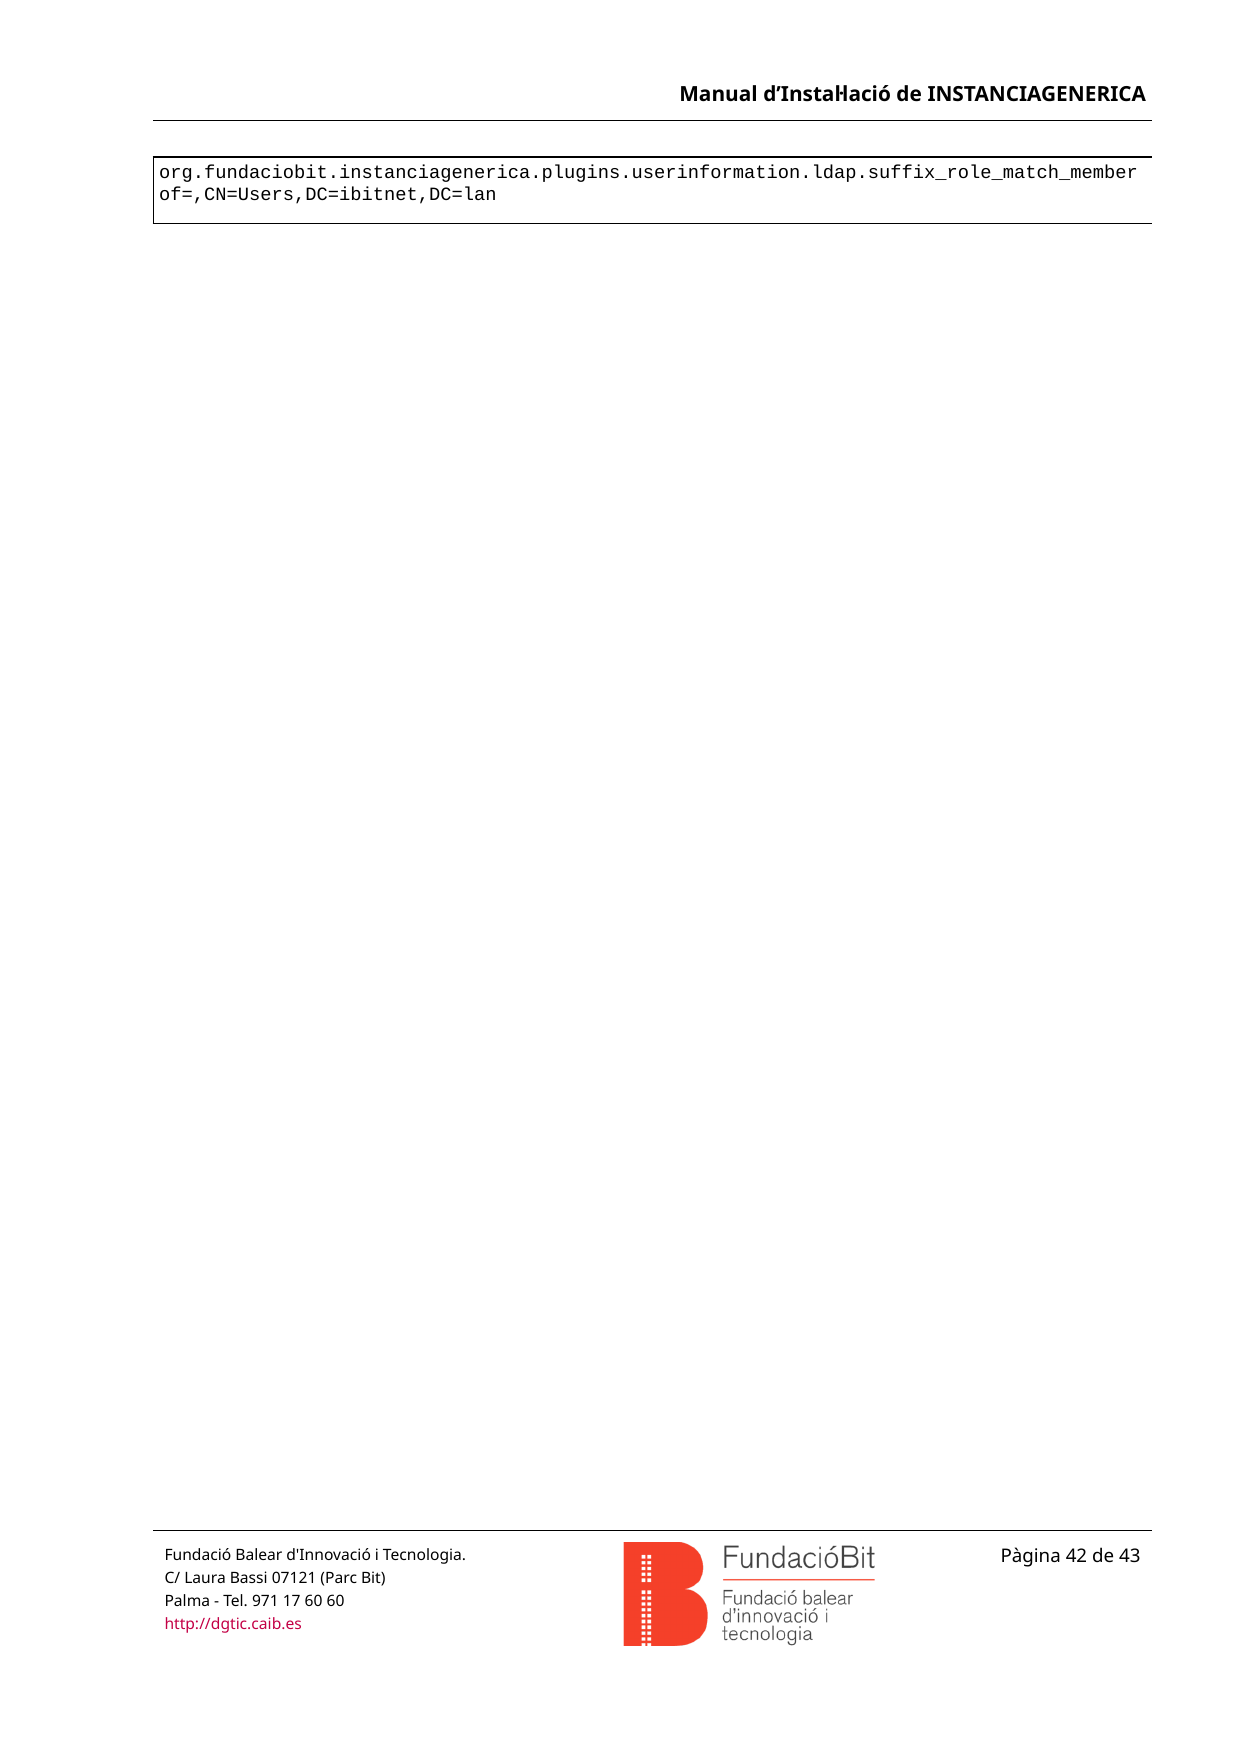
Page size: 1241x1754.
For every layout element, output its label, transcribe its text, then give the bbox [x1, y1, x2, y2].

table_header org.fundaciobit.instanciagenerica.plugins.userinformation.ldap.suffix_role_match_memberof=,CN=Users,DC=ibitnet,DC=lan [154, 158, 1152, 223]
picture [623, 1542, 875, 1646]
